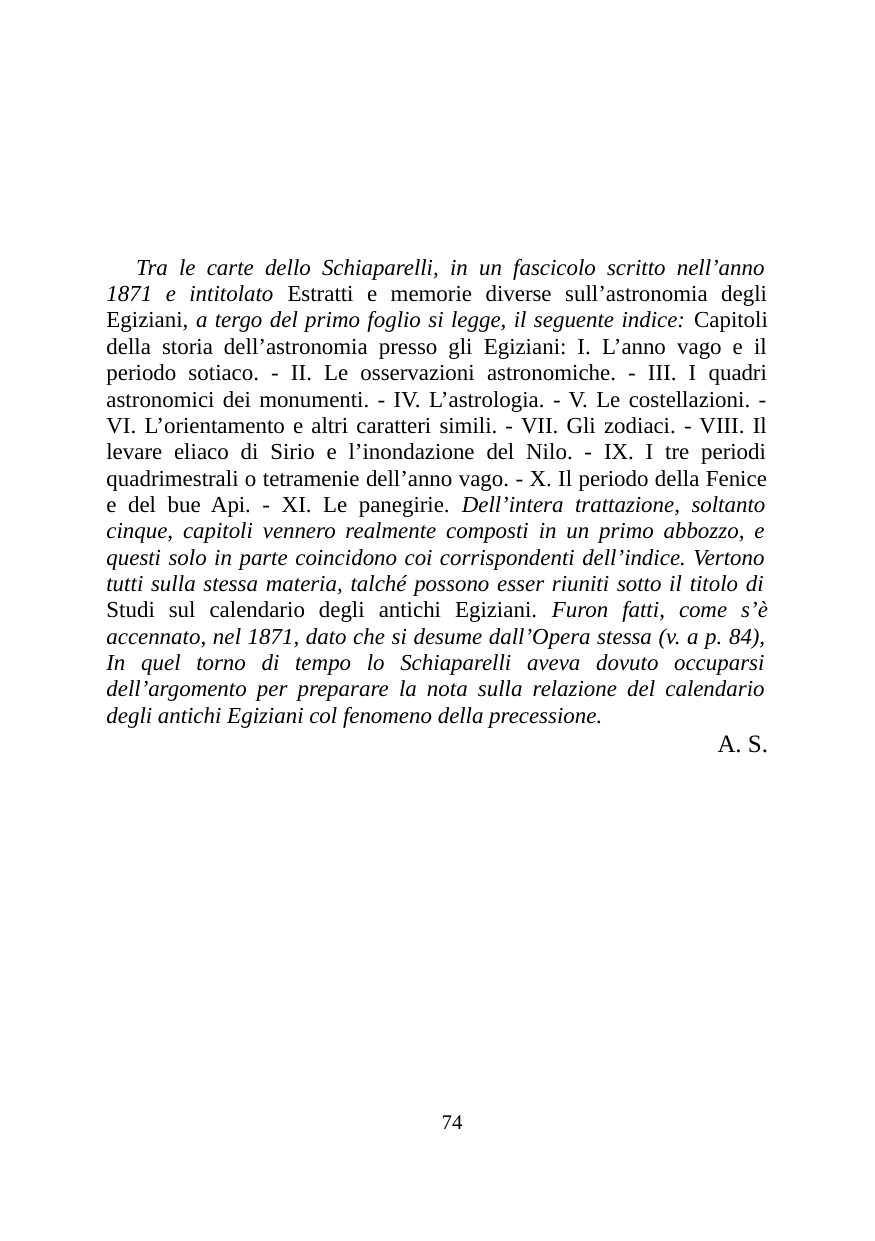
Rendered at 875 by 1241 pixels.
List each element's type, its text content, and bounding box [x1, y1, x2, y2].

text A. S. [106, 729, 768, 758]
text Tra le carte dello Schiaparelli, in un fascicolo scritto nell’anno 1871 e intitolato Estratti e memorie diverse sull’astronomia degli Egiziani, a tergo del primo foglio si legge, il seguente indice: Capitoli della storia dell’astronomia presso gli Egiziani: I. L’anno vago e il periodo sotiaco. - II. Le osservazioni astronomiche. - III. I quadri astronomici dei monumenti. - IV. L’astrologia. - V. Le costellazioni. - VI. L’orientamento e altri caratteri simili. - VII. Gli zodiaci. - VIII. Il levare eliaco di Sirio e l’inondazione del Nilo. - IX. I tre periodi quadrimestrali o tetramenie dell’anno vago. - X. Il periodo della Fenice e del bue Api. - XI. Le panegirie. Dell’intera trattazione, soltanto cinque, capitoli vennero realmente composti in un primo abbozzo, e questi solo in parte coincidono coi corrispondenti dell’indice. Vertono tutti sulla stessa materia, talché possono esser riuniti sotto il titolo di Studi sul calendario degli antichi Egiziani. Furon fatti, come s’è accennato, nel 1871, dato che si desume dall’Opera stessa (v. a p. 84), In quel torno di tempo lo Schiaparelli aveva dovuto occuparsi dell’argomento per preparare la nota sulla relazione del calendario degli antichi Egiziani col fenomeno della precessione. [106, 254, 768, 728]
